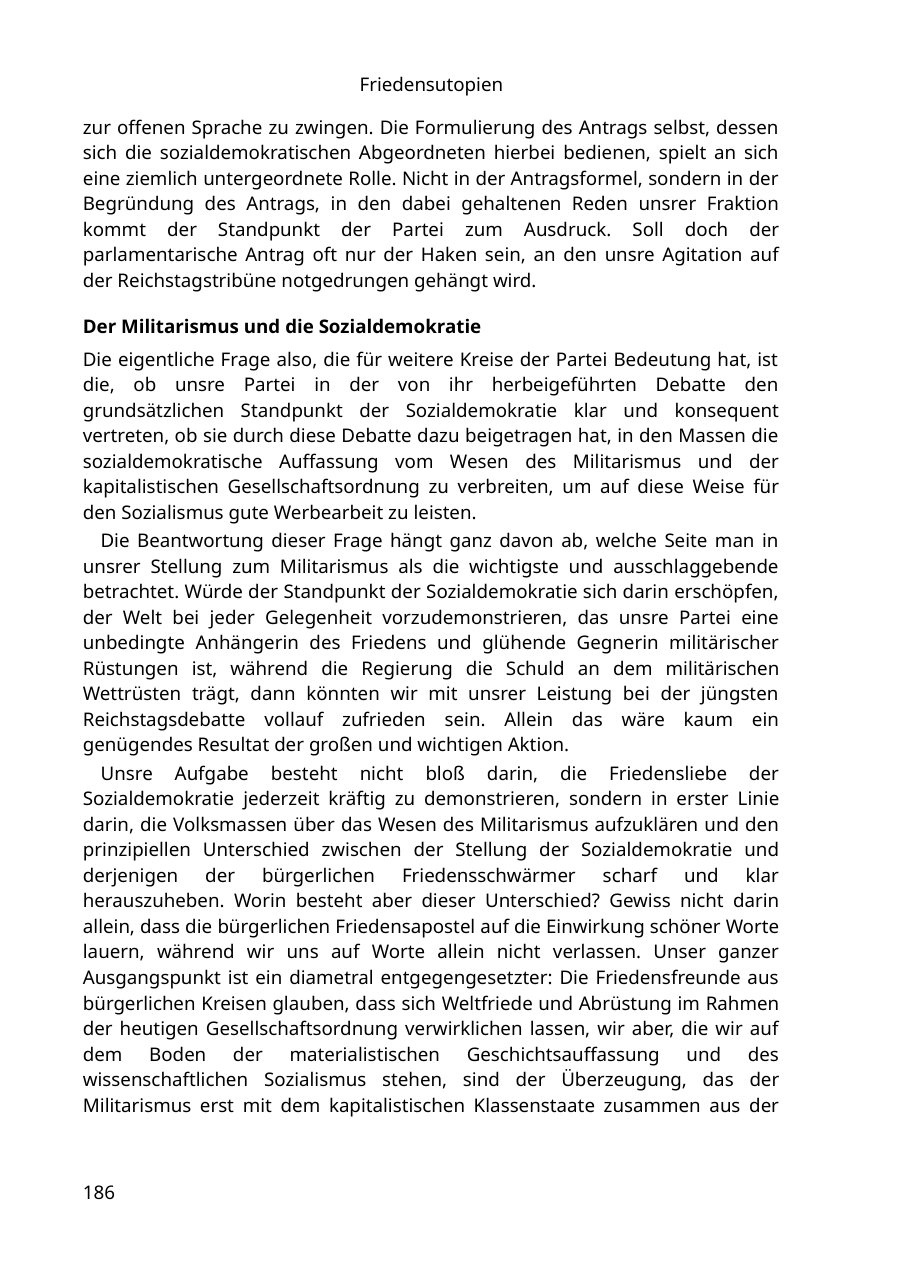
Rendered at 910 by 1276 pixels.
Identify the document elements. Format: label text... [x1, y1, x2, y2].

text Unsre Aufgabe besteht nicht bloß darin, die Friedensliebe der Sozialdemokratie jederzeit kräftig zu demonstrieren, sondern in erster Linie darin, die Volksmassen über das Wesen des Militarismus aufzuklären und den prinzipiellen Unterschied zwischen der Stellung der Sozialdemokratie und derjenigen der bürgerlichen Friedensschwärmer scharf und klar herauszuheben. Worin besteht aber dieser Unterschied? Gewiss nicht darin allein, dass die bürgerlichen Friedensapostel auf die Einwirkung schöner Worte lauern, während wir uns auf Worte allein nicht verlassen. Unser ganzer Ausgangspunkt ist ein diametral entgegengesetzter: Die Friedensfreunde aus bürgerlichen Kreisen glauben, dass sich Weltfriede und Abrüstung im Rahmen der heutigen Gesellschaftsordnung verwirklichen lassen, wir aber, die wir auf dem Boden der materialistischen Geschichtsauffassung und des wissenschaftlichen Sozialismus stehen, sind der Überzeugung, das der Militarismus erst mit dem kapitalistischen Klassenstaate zusammen aus der [83, 760, 779, 1117]
text Die Beantwortung dieser Frage hängt ganz davon ab, welche Seite man in unsrer Stellung zum Militarismus als die wichtigste und ausschlaggebende betrachtet. Würde der Standpunkt der Sozialdemokratie sich darin erschöpfen, der Welt bei jeder Gelegenheit vorzudemonstrieren, das unsre Partei eine unbedingte Anhängerin des Friedens und glühende Gegnerin militärischer Rüstungen ist, während die Regierung die Schuld an dem militärischen Wettrüsten trägt, dann könnten wir mit unsrer Leistung bei der jüngsten Reichstagsdebatte vollauf zufrieden sein. Allein das wäre kaum ein genügendes Resultat der großen und wichtigen Aktion. [83, 527, 779, 757]
text Der Militarismus und die Sozialdemokratie [83, 313, 779, 339]
text zur offenen Sprache zu zwingen. Die Formulierung des Antrags selbst, dessen sich die sozialdemokratischen Abgeordneten hierbei bedienen, spielt an sich eine ziemlich untergeordnete Rolle. Nicht in der Antragsformel, sondern in der Begründung des Antrags, in den dabei gehaltenen Reden unsrer Fraktion kommt der Standpunkt der Partei zum Ausdruck. Soll doch der parlamentarische Antrag oft nur der Haken sein, an den unsre Agitation auf der Reichstagstribüne notgedrungen gehängt wird. [83, 114, 779, 293]
text Die eigentliche Frage also, die für weitere Kreise der Partei Bedeutung hat, ist die, ob unsre Partei in der von ihr herbeigeführten Debatte den grundsätzlichen Standpunkt der Sozialdemokratie klar und konsequent vertreten, ob sie durch diese Debatte dazu beigetragen hat, in den Massen die sozialdemokratische Auffassung vom Wesen des Militarismus und der kapitalistischen Gesellschaftsordnung zu verbreiten, um auf diese Weise für den Sozialismus gute Werbearbeit zu leisten. [83, 346, 779, 524]
